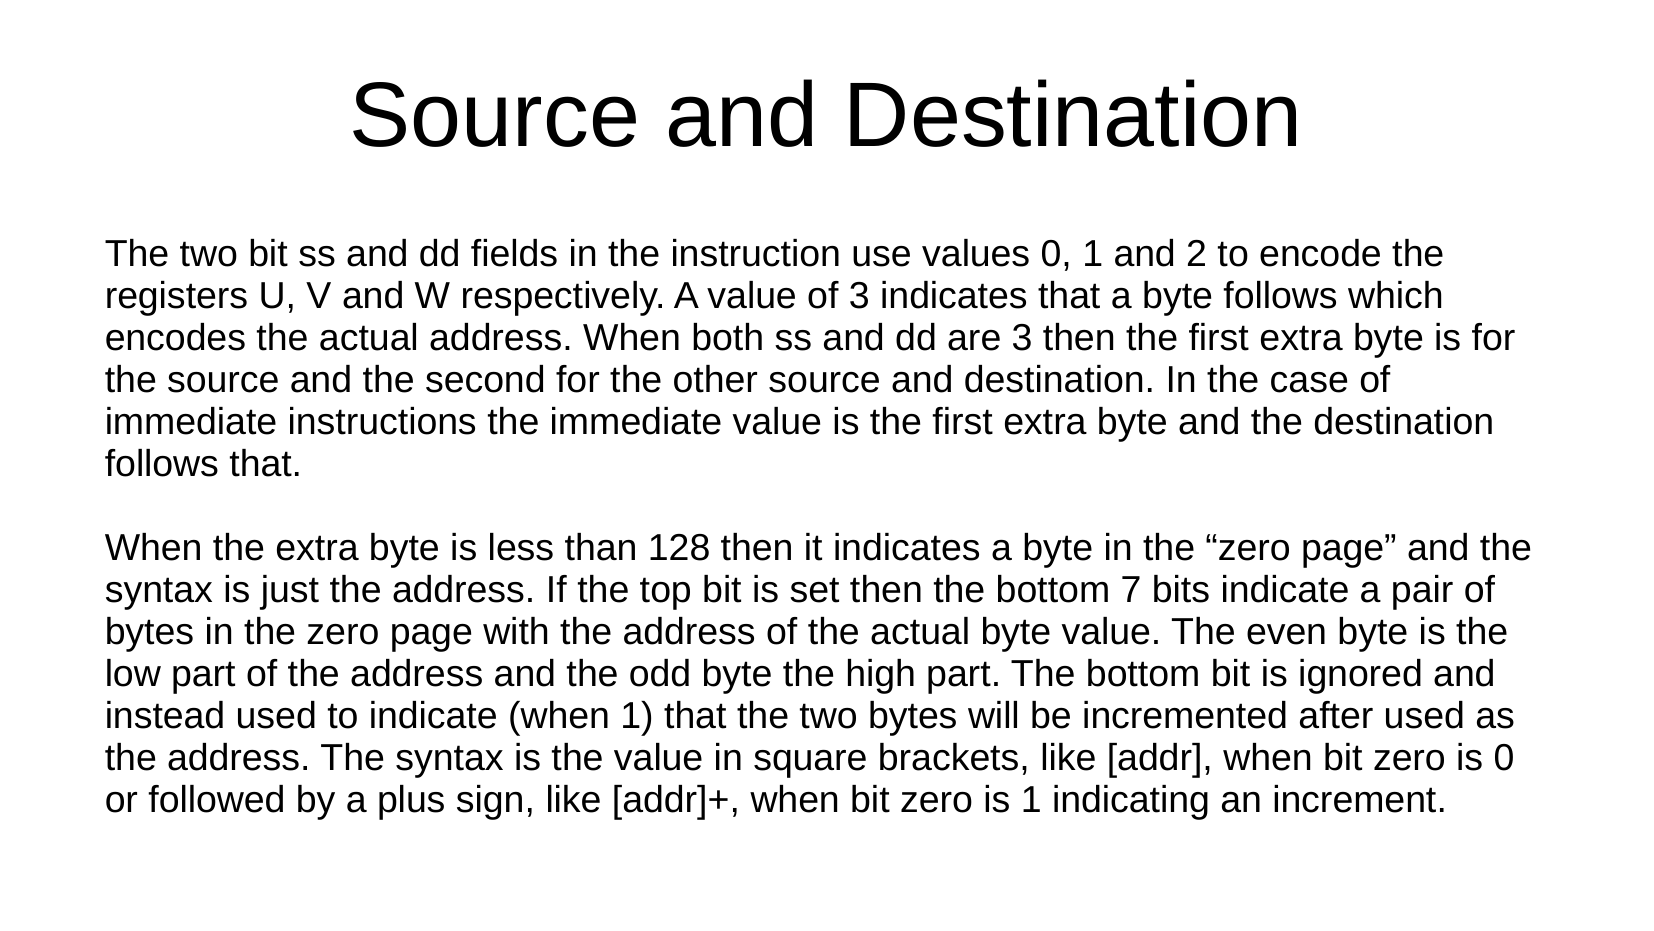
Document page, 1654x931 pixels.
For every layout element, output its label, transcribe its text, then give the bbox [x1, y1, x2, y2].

title Source and Destination [82, 37, 1571, 193]
text_box The two bit ss and dd fields in the instruction use values 0, 1 and 2 to encode the registers U, V and W respectively. A value of 3 indicates that a byte follows which encodes the actual address. When both ss and dd are 3 then the first extra byte is for the source and the second for the other source and destination. In the case of immediate instructions the immediate value is the first extra byte and the destination follows that. When the extra byte is less than 128 then it indicates a byte in the “zero page” and the syntax is just the address. If the top bit is set then the bottom 7 bits indicate a pair of bytes in the zero page with the address of the actual byte value. The even byte is the low part of the address and the odd byte the high part. The bottom bit is ignored and instead used to indicate (when 1) that the two bytes will be incremented after used as the address. The syntax is the value in square brackets, like [addr], when bit zero is 0 or followed by a plus sign, like [addr]+, when bit zero is 1 indicating an increment. [90, 225, 1561, 912]
